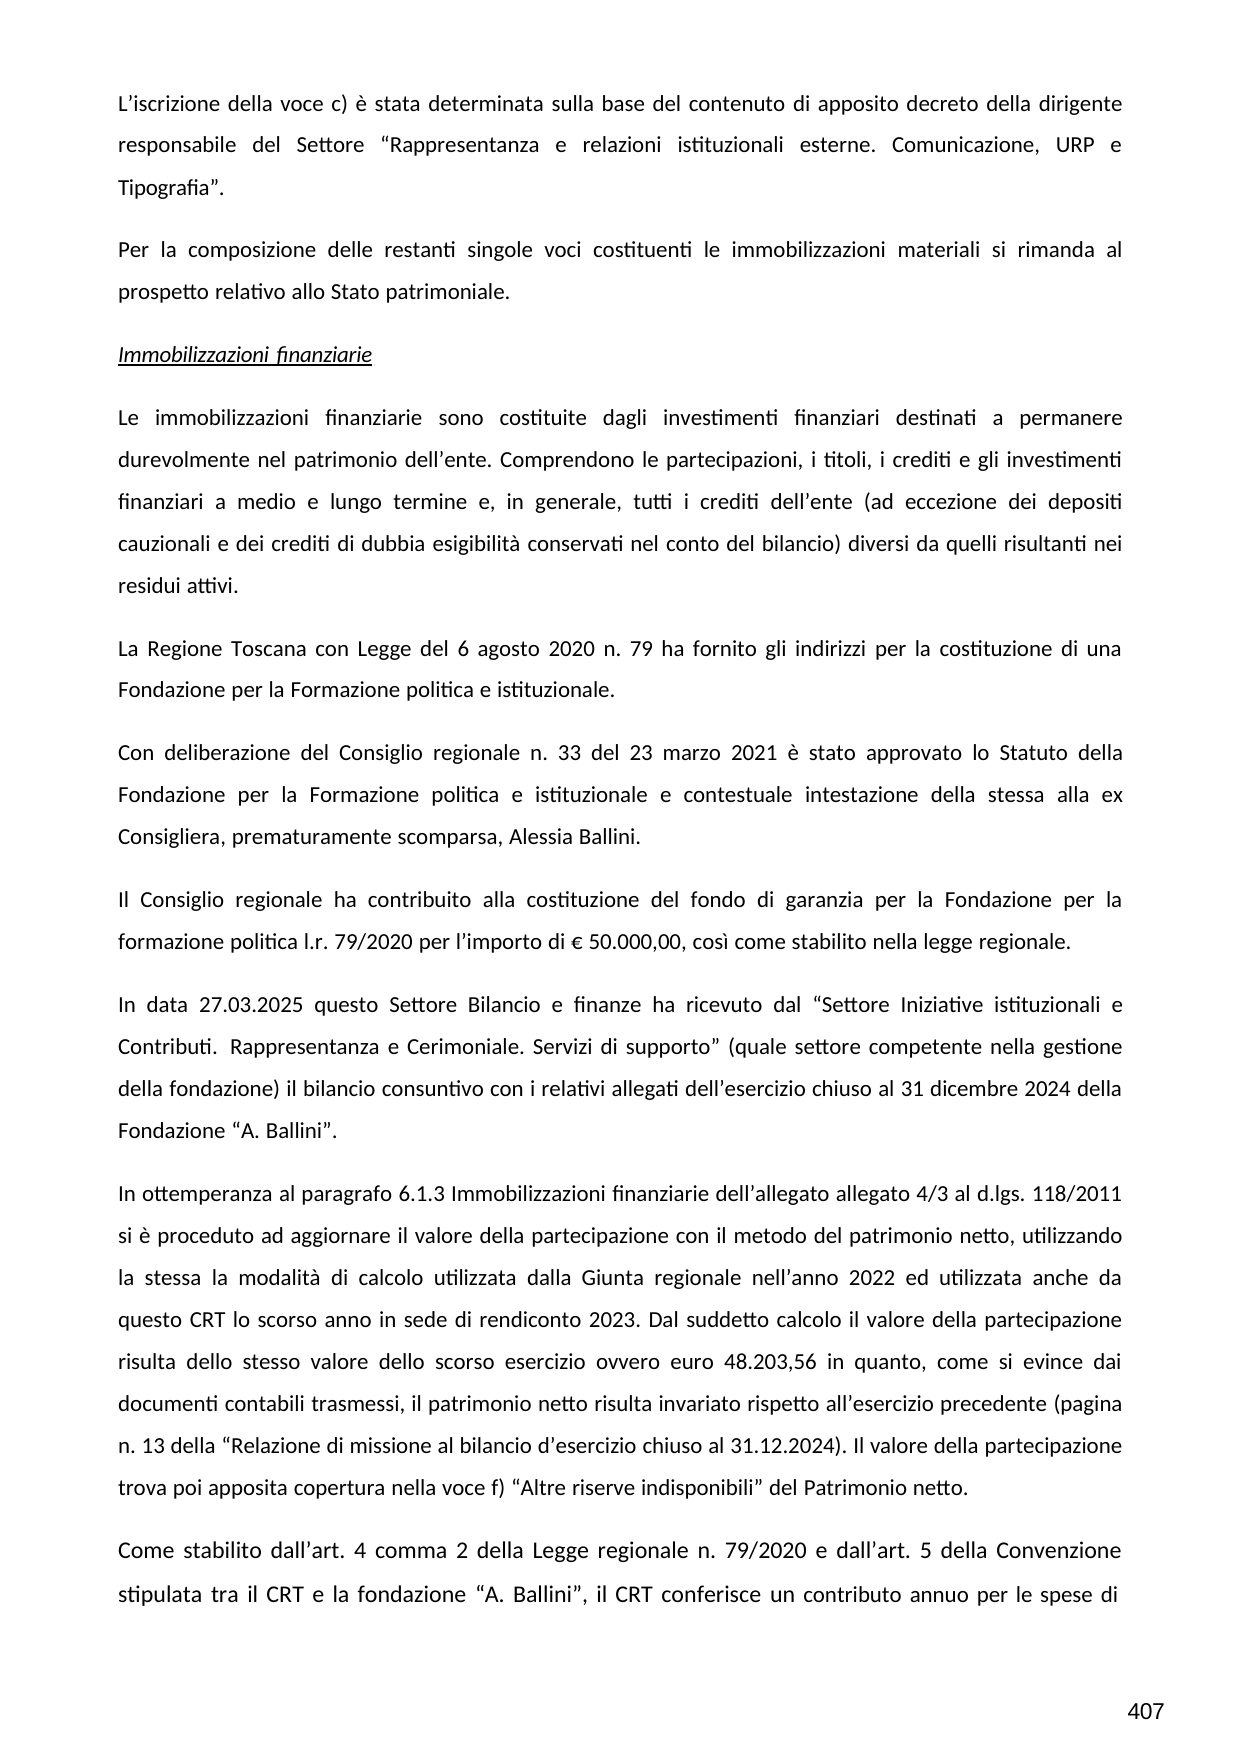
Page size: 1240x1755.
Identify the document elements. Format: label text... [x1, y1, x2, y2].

text L’iscrizione della voce c) è stata determinata sulla base del contenuto di apposito decreto della dirigente responsabile del Settore “Rappresentanza e relazioni istituzionali esterne. Comunicazione, URP e Tipografia”. [118, 89, 1122, 201]
text Immobilizzazioni finanziarie [118, 340, 1210, 368]
text La Regione Toscana con Legge del 6 agosto 2020 n. 79 ha fornito gli indirizzi per la costituzione di una Fondazione per la Formazione politica e istituzionale. [118, 634, 1123, 704]
text Come stabilito dall’art. 4 comma 2 della Legge regionale n. 79/2020 e dall’art. 5 della Convenzione stipulata tra il CRT e la fondazione “A. Ballini”, il CRT conferisce un contributo annuo per le spese di [118, 1536, 1122, 1609]
text Le immobilizzazioni finanziarie sono costituite dagli investimenti finanziari destinati a permanere durevolmente nel patrimonio dell’ente. Comprendono le partecipazioni, i titoli, i crediti e gli investimenti finanziari a medio e lungo termine e, in generale, tutti i crediti dell’ente (ad eccezione dei depositi cauzionali e dei crediti di dubbia esigibilità conservati nel conto del bilancio) diversi da quelli risultanti nei residui attivi. [118, 403, 1123, 599]
text Il Consiglio regionale ha contribuito alla costituzione del fondo di garanzia per la Fondazione per la formazione politica l.r. 79/2020 per l’importo di € 50.000,00, così come stabilito nella legge regionale. [118, 885, 1122, 955]
text In data 27.03.2025 questo Settore Bilancio e finanze ha ricevuto dal “Settore Iniziative istituzionali e Contributi. Rappresentanza e Cerimoniale. Servizi di supporto” (quale settore competente nella gestione della fondazione) il bilancio consuntivo con i relativi allegati dell’esercizio chiuso al 31 dicembre 2024 della Fondazione “A. Ballini”. [118, 990, 1123, 1144]
text In ottemperanza al paragrafo 6.1.3 Immobilizzazioni finanziarie dell’allegato allegato 4/3 al d.lgs. 118/2011 si è proceduto ad aggiornare il valore della partecipazione con il metodo del patrimonio netto, utilizzando la stessa la modalità di calcolo utilizzata dalla Giunta regionale nell’anno 2022 ed utilizzata anche da questo CRT lo scorso anno in sede di rendiconto 2023. Dal suddetto calcolo il valore della partecipazione risulta dello stesso valore dello scorso esercizio ovvero euro 48.203,56 in quanto, come si evince dai documenti contabili trasmessi, il patrimonio netto risulta invariato rispetto all’esercizio precedente (pagina n. 13 della “Relazione di missione al bilancio d’esercizio chiuso al 31.12.2024). Il valore della partecipazione trova poi apposita copertura nella voce f) “Altre riserve indisponibili” del Patrimonio netto. [118, 1179, 1123, 1501]
text Per la composizione delle restanti singole voci costituenti le immobilizzazioni materiali si rimanda al prospetto relativo allo Stato patrimoniale. [118, 235, 1123, 305]
text Con deliberazione del Consiglio regionale n. 33 del 23 marzo 2021 è stato approvato lo Statuto della Fondazione per la Formazione politica e istituzionale e contestuale intestazione della stessa alla ex Consigliera, prematuramente scomparsa, Alessia Ballini. [118, 738, 1123, 850]
